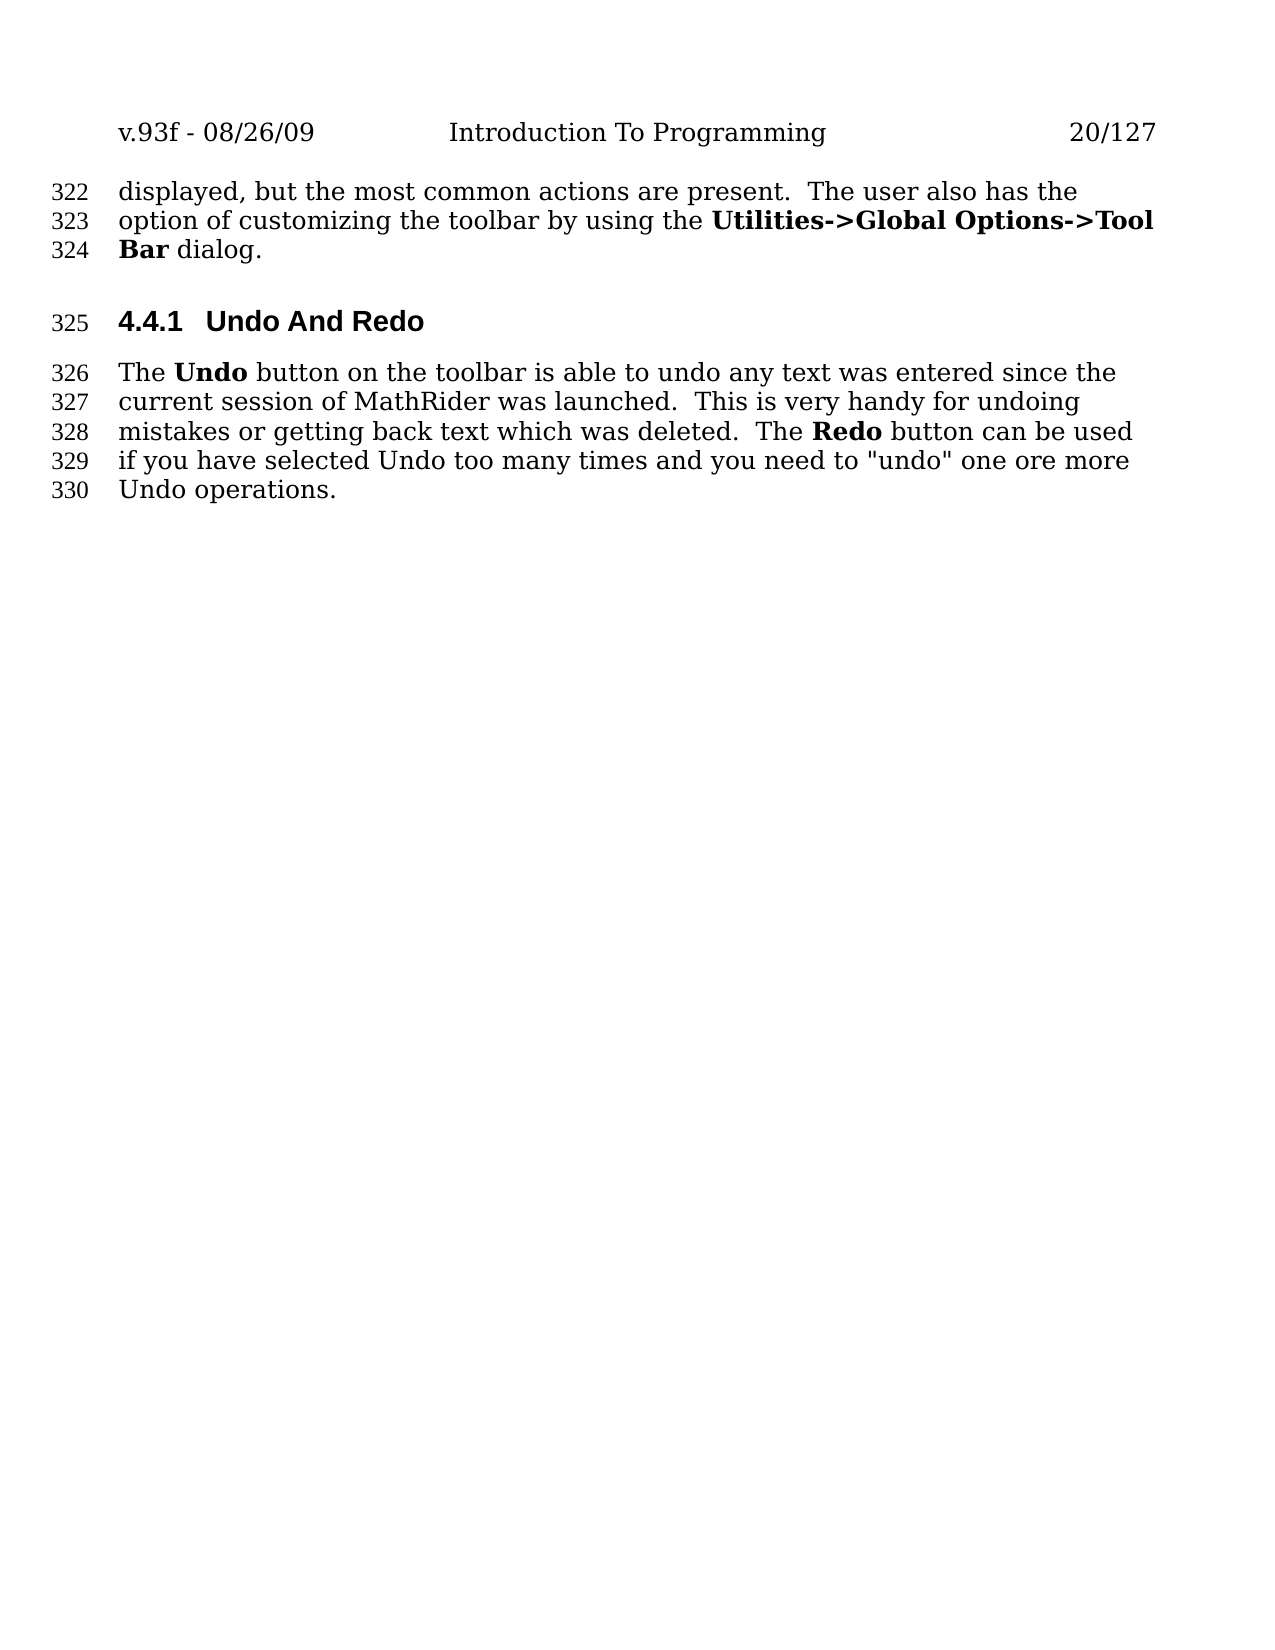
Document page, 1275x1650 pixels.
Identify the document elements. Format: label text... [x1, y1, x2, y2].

subtitle Undo And Redo [118, 304, 1157, 337]
text The Undo button on the toolbar is able to undo any text was entered since the current session of MathRider was launched. This is very handy for undoing mistakes or getting back text which was deleted. The Redo button can be used if you have selected Undo too many times and you need to "undo" one ore more Undo operations. [118, 358, 1157, 504]
text displayed, but the most common actions are present. The user also has the option of customizing the toolbar by using the Utilities->Global Options->Tool Bar dialog. [118, 177, 1157, 265]
